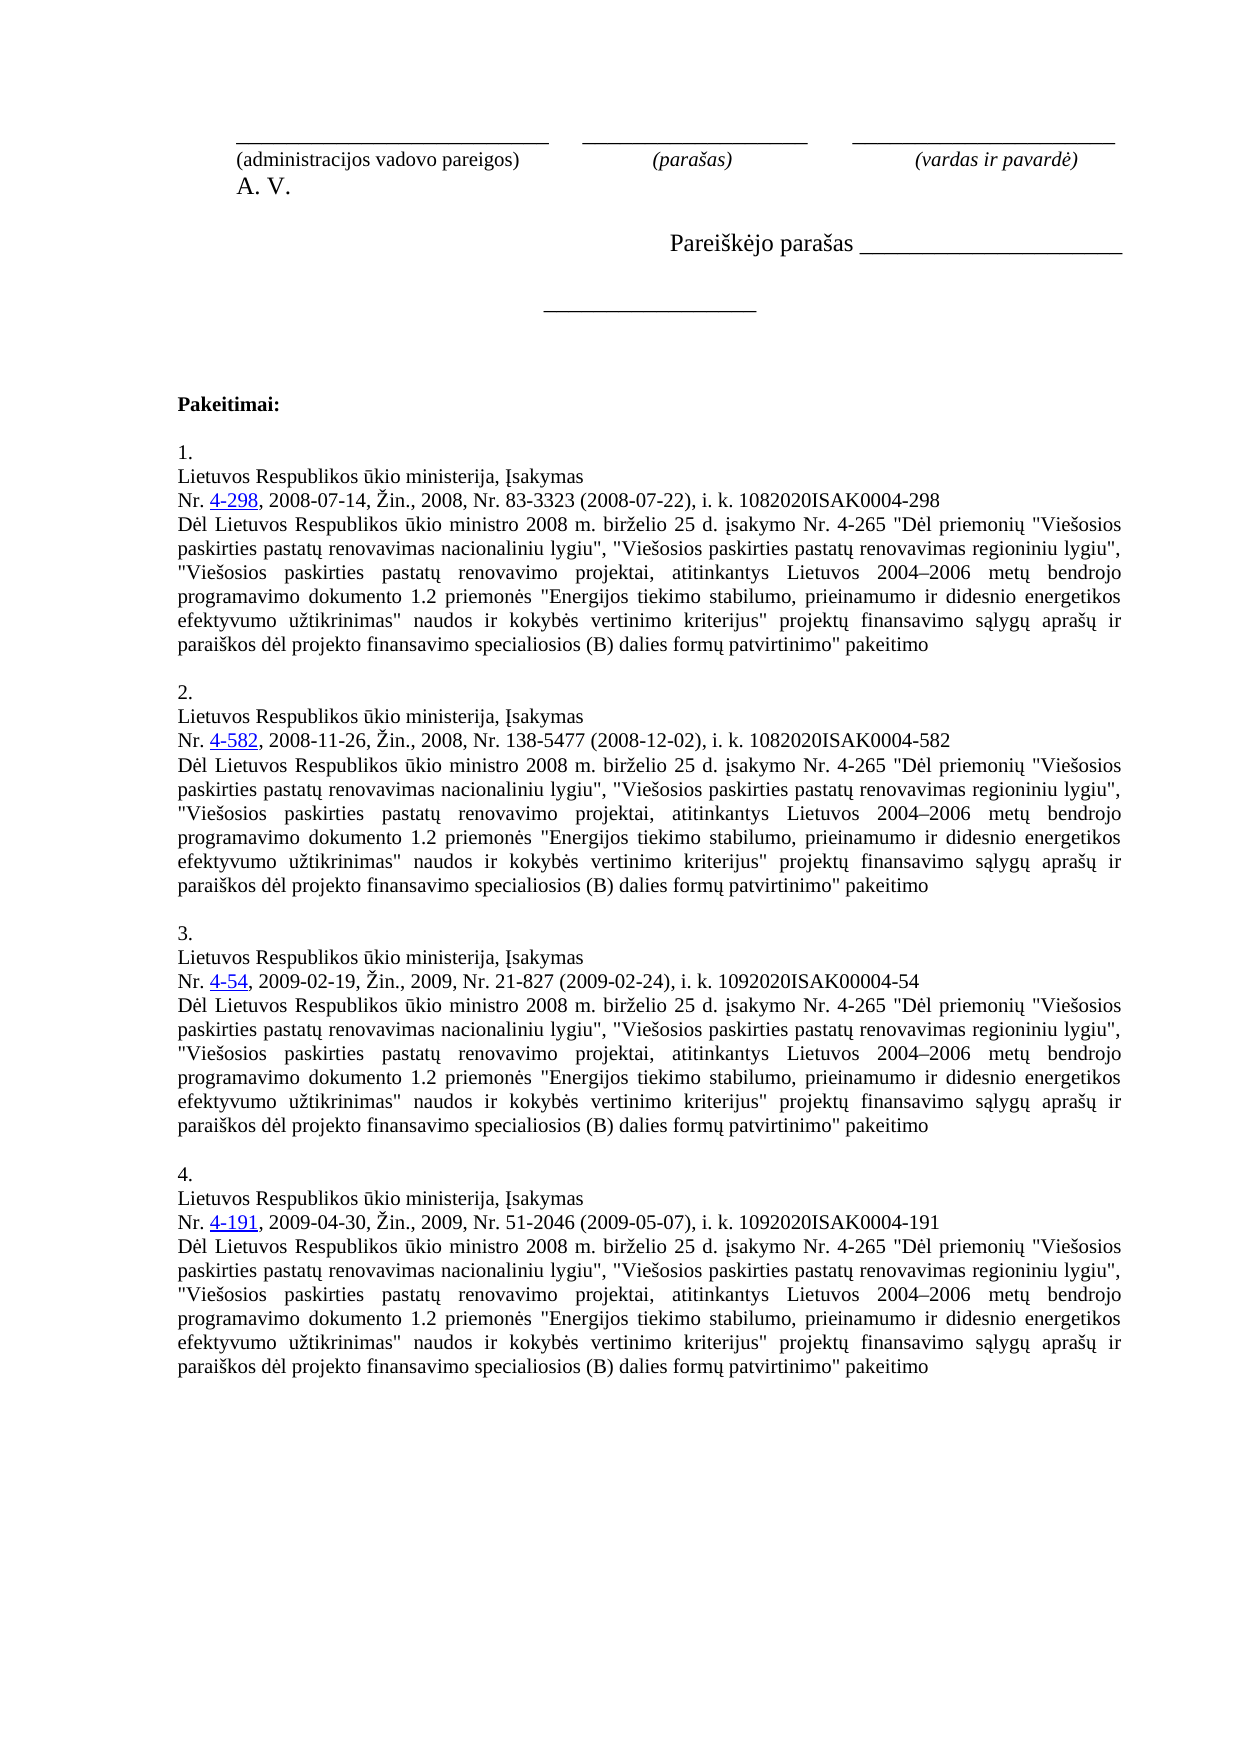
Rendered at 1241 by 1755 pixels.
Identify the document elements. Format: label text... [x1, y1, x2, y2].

text Dėl Lietuvos Respublikos ūkio ministro 2008 m. birželio 25 d. įsakymo Nr. 4-265 "Dėl priemonių "Viešosios paskirties pastatų renovavimas nacionaliniu lygiu", "Viešosios paskirties pastatų renovavimas regioniniu lygiu", "Viešosios paskirties pastatų renovavimo projektai, atitinkantys Lietuvos 2004–2006 metų bendrojo programavimo dokumento 1.2 priemonės "Energijos tiekimo stabilumo, prieinamumo ir didesnio energetikos efektyvumo užtikrinimas" naudos ir kokybės vertinimo kriterijus" projektų finansavimo sąlygų aprašų ir paraiškos dėl projekto finansavimo specialiosios (B) dalies formų patvirtinimo" pakeitimo [177, 512, 1122, 656]
text 2. [177, 680, 1122, 704]
text Nr. 4-54, 2009-02-19, Žin., 2009, Nr. 21-827 (2009-02-24), i. k. 1092020ISAK00004-54 [177, 969, 1122, 993]
text 1. [177, 440, 1122, 464]
text (administracijos vadovo pareigos) (parašas) (vardas ir pavardė) [177, 147, 1122, 171]
text A. V. [177, 171, 1122, 200]
text Nr. 4-298, 2008-07-14, Žin., 2008, Nr. 83-3323 (2008-07-22), i. k. 1082020ISAK0004-298 [177, 488, 1122, 512]
text Dėl Lietuvos Respublikos ūkio ministro 2008 m. birželio 25 d. įsakymo Nr. 4-265 "Dėl priemonių "Viešosios paskirties pastatų renovavimas nacionaliniu lygiu", "Viešosios paskirties pastatų renovavimas regioniniu lygiu", "Viešosios paskirties pastatų renovavimo projektai, atitinkantys Lietuvos 2004–2006 metų bendrojo programavimo dokumento 1.2 priemonės "Energijos tiekimo stabilumo, prieinamumo ir didesnio energetikos efektyvumo užtikrinimas" naudos ir kokybės vertinimo kriterijus" projektų finansavimo sąlygų aprašų ir paraiškos dėl projekto finansavimo specialiosios (B) dalies formų patvirtinimo" pakeitimo [177, 993, 1122, 1137]
text Pakeitimai: [177, 392, 1122, 416]
text 4. [177, 1162, 1122, 1186]
text Lietuvos Respublikos ūkio ministerija, Įsakymas [177, 464, 1122, 488]
text Dėl Lietuvos Respublikos ūkio ministro 2008 m. birželio 25 d. įsakymo Nr. 4-265 "Dėl priemonių "Viešosios paskirties pastatų renovavimas nacionaliniu lygiu", "Viešosios paskirties pastatų renovavimas regioniniu lygiu", "Viešosios paskirties pastatų renovavimo projektai, atitinkantys Lietuvos 2004–2006 metų bendrojo programavimo dokumento 1.2 priemonės "Energijos tiekimo stabilumo, prieinamumo ir didesnio energetikos efektyvumo užtikrinimas" naudos ir kokybės vertinimo kriterijus" projektų finansavimo sąlygų aprašų ir paraiškos dėl projekto finansavimo specialiosios (B) dalies formų patvirtinimo" pakeitimo [177, 1234, 1122, 1378]
text _________________________ __________________ _____________________ [177, 118, 1122, 147]
text Dėl Lietuvos Respublikos ūkio ministro 2008 m. birželio 25 d. įsakymo Nr. 4-265 "Dėl priemonių "Viešosios paskirties pastatų renovavimas nacionaliniu lygiu", "Viešosios paskirties pastatų renovavimas regioniniu lygiu", "Viešosios paskirties pastatų renovavimo projektai, atitinkantys Lietuvos 2004–2006 metų bendrojo programavimo dokumento 1.2 priemonės "Energijos tiekimo stabilumo, prieinamumo ir didesnio energetikos efektyvumo užtikrinimas" naudos ir kokybės vertinimo kriterijus" projektų finansavimo sąlygų aprašų ir paraiškos dėl projekto finansavimo specialiosios (B) dalies formų patvirtinimo" pakeitimo [177, 752, 1122, 897]
text Lietuvos Respublikos ūkio ministerija, Įsakymas [177, 704, 1122, 728]
text 3. [177, 921, 1122, 945]
text _________________ [177, 286, 1122, 315]
text Pareiškėjo parašas _____________________ [177, 228, 1122, 257]
text Nr. 4-191, 2009-04-30, Žin., 2009, Nr. 51-2046 (2009-05-07), i. k. 1092020ISAK0004-191 [177, 1210, 1122, 1234]
text Nr. 4-582, 2008-11-26, Žin., 2008, Nr. 138-5477 (2008-12-02), i. k. 1082020ISAK0004-582 [177, 728, 1122, 752]
text Lietuvos Respublikos ūkio ministerija, Įsakymas [177, 1186, 1122, 1210]
text Lietuvos Respublikos ūkio ministerija, Įsakymas [177, 945, 1122, 969]
